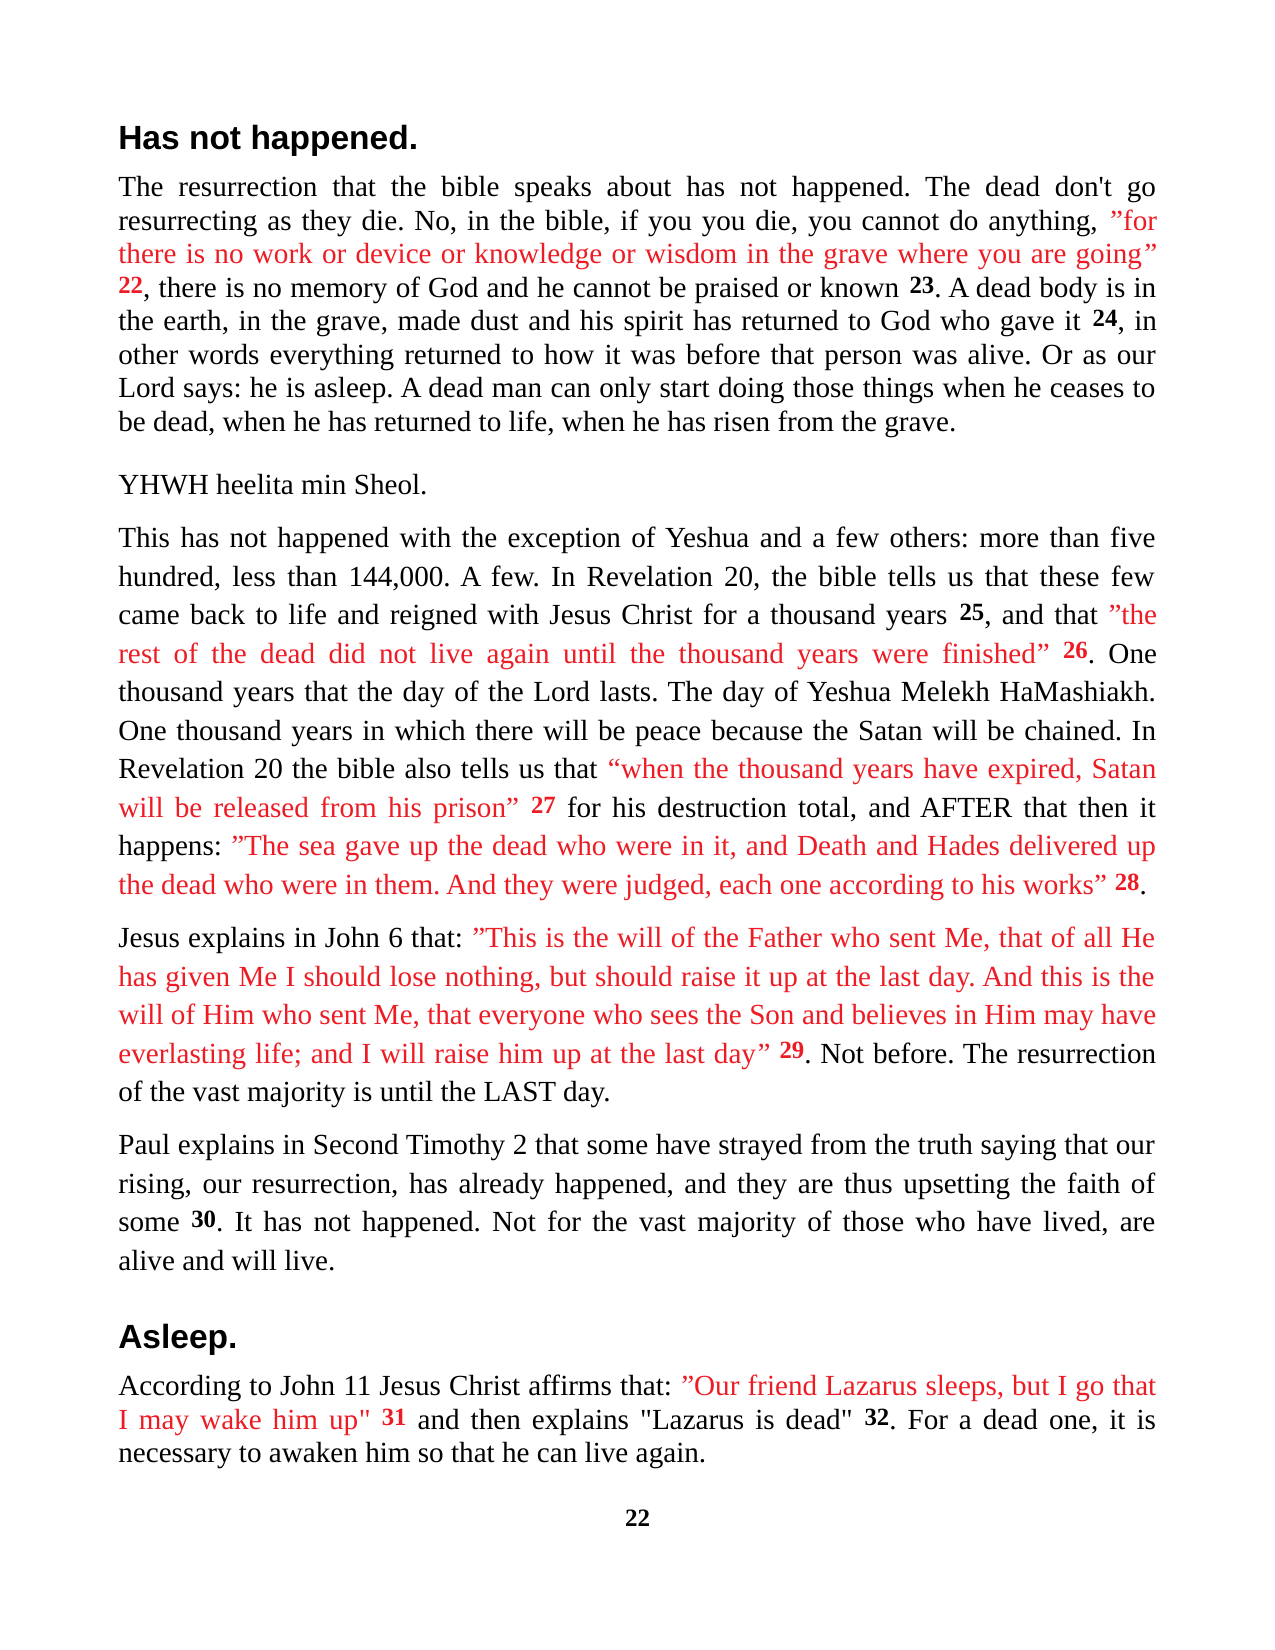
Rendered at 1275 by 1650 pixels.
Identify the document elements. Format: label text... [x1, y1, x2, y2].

text Jesus explains in John 6 that: ”This is the will of the Father who sent Me, that of all He has given Me I should lose nothing, but should raise it up at the last day. And this is the will of Him who sent Me, that everyone who sees the Son and believes in Him may have everlasting life; and I will raise him up at the last day” . Not before. The resurrection of the vast majority is until the LAST day. [118, 920, 1157, 1108]
text Paul explains in Second Timothy 2 that some have strayed from the truth saying that our rising, our resurrection, has already happened, and they are thus upsetting the faith of some . It has not happened. Not for the vast majority of those who have lived, are alive and will live. [118, 1127, 1157, 1277]
text According to John 11 Jesus Christ affirms that: ”Our friend Lazarus sleeps, but I go that I may wake him up" and then explains "Lazarus is dead" . For a dead one, it is necessary to awaken him so that he can live again. [118, 1368, 1157, 1469]
subtitle Has not happened. [118, 118, 1157, 157]
subtitle Asleep. [118, 1317, 1157, 1356]
text YHWH heelita min Sheol. [118, 467, 1157, 501]
text This has not happened with the exception of Yeshua and a few others: more than five hundred, less than 144,000. A few. In Revelation 20, the bible tells us that these few came back to life and reigned with Jesus Christ for a thousand years , and that ”the rest of the dead did not live again until the thousand years were finished” . One thousand years that the day of the Lord lasts. The day of Yeshua Melekh HaMashiakh. One thousand years in which there will be peace because the Satan will be chained. In Revelation 20 the bible also tells us that “when the thousand years have expired, Satan will be released from his prison” for his destruction total, and AFTER that then it happens: ”The sea gave up the dead who were in it, and Death and Hades delivered up the dead who were in them. And they were judged, each one according to his works” . [118, 520, 1157, 901]
text The resurrection that the bible speaks about has not happened. The dead don't go resurrecting as they die. No, in the bible, if you you die, you cannot do anything, ”for there is no work or device or knowledge or wisdom in the grave where you are going” , there is no memory of God and he cannot be praised or known . A dead body is in the earth, in the grave, made dust and his spirit has returned to God who gave it , in other words everything returned to how it was before that person was alive. Or as our Lord says: he is asleep. A dead man can only start doing those things when he ceases to be dead, when he has returned to life, when he has risen from the grave. [118, 169, 1157, 438]
